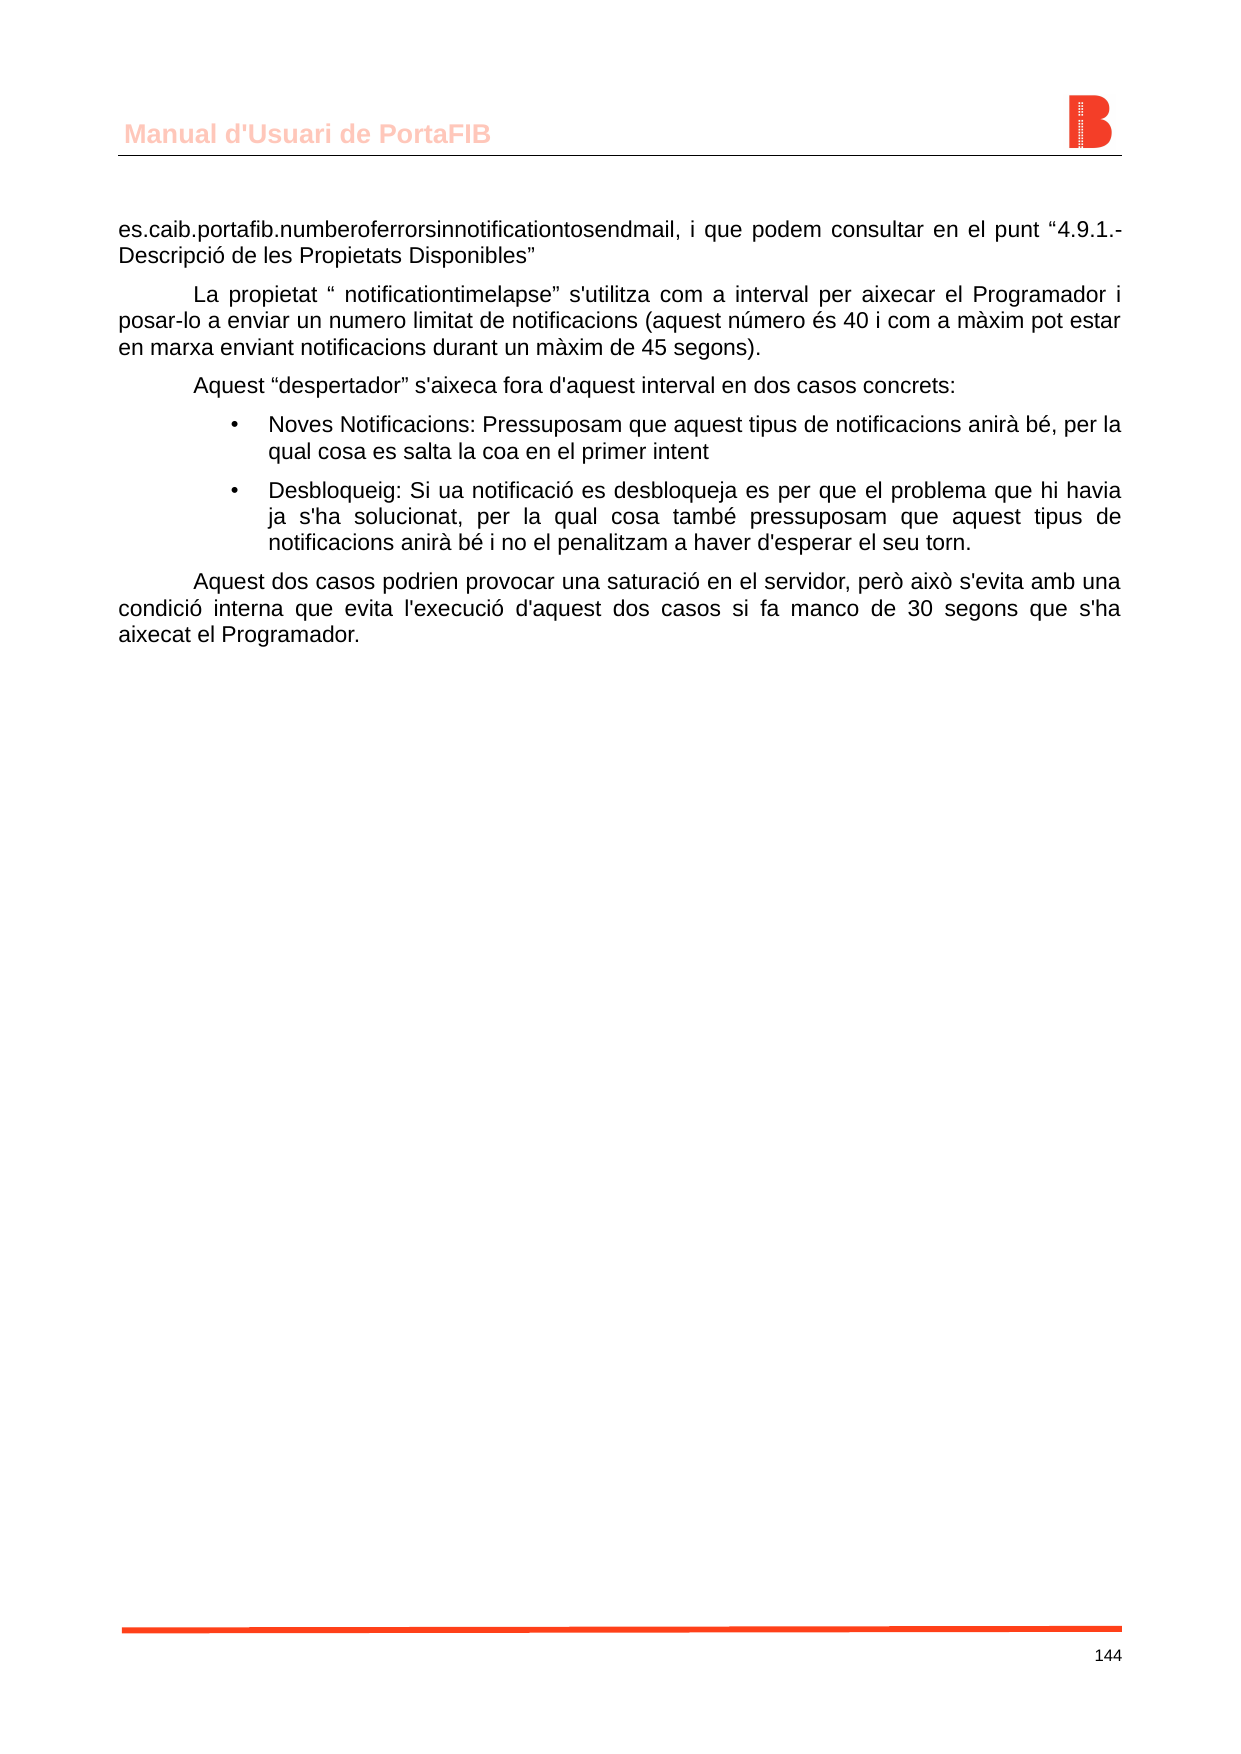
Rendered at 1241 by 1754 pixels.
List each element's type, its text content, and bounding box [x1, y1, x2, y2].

list Noves Notificacions: Pressuposam que aquest tipus de notificacions anirà bé, per la qual cosa es salta la coa en el primer intent [231, 411, 1122, 464]
list Desbloqueig: Si ua notificació es desbloqueja es per que el problema que hi havia ja s'ha solucionat, per la qual cosa també pressuposam que aquest tipus de notificacions anirà bé i no el penalitzam a haver d'esperar el seu torn. [231, 477, 1122, 556]
picture [1063, 94, 1117, 150]
text Aquest dos casos podrien provocar una saturació en el servidor, però això s'evita amb una condició interna que evita l'execució d'aquest dos casos si fa manco de 30 segons que s'ha aixecat el Programador. [118, 568, 1122, 647]
text La propietat “ notificationtimelapse” s'utilitza com a interval per aixecar el Programador i posar-lo a enviar un numero limitat de notificacions (aquest número és 40 i com a màxim pot estar en marxa enviant notificacions durant un màxim de 45 segons). [118, 281, 1122, 360]
text es.caib.portafib.numberoferrorsinnotificationtosendmail, i que podem consultar en el punt “4.9.1Descripció de les Propietats Disponibles” [118, 216, 1122, 268]
text Aquest “despertador” s'aixeca fora d'aquest interval en dos casos concrets: [118, 372, 1122, 399]
